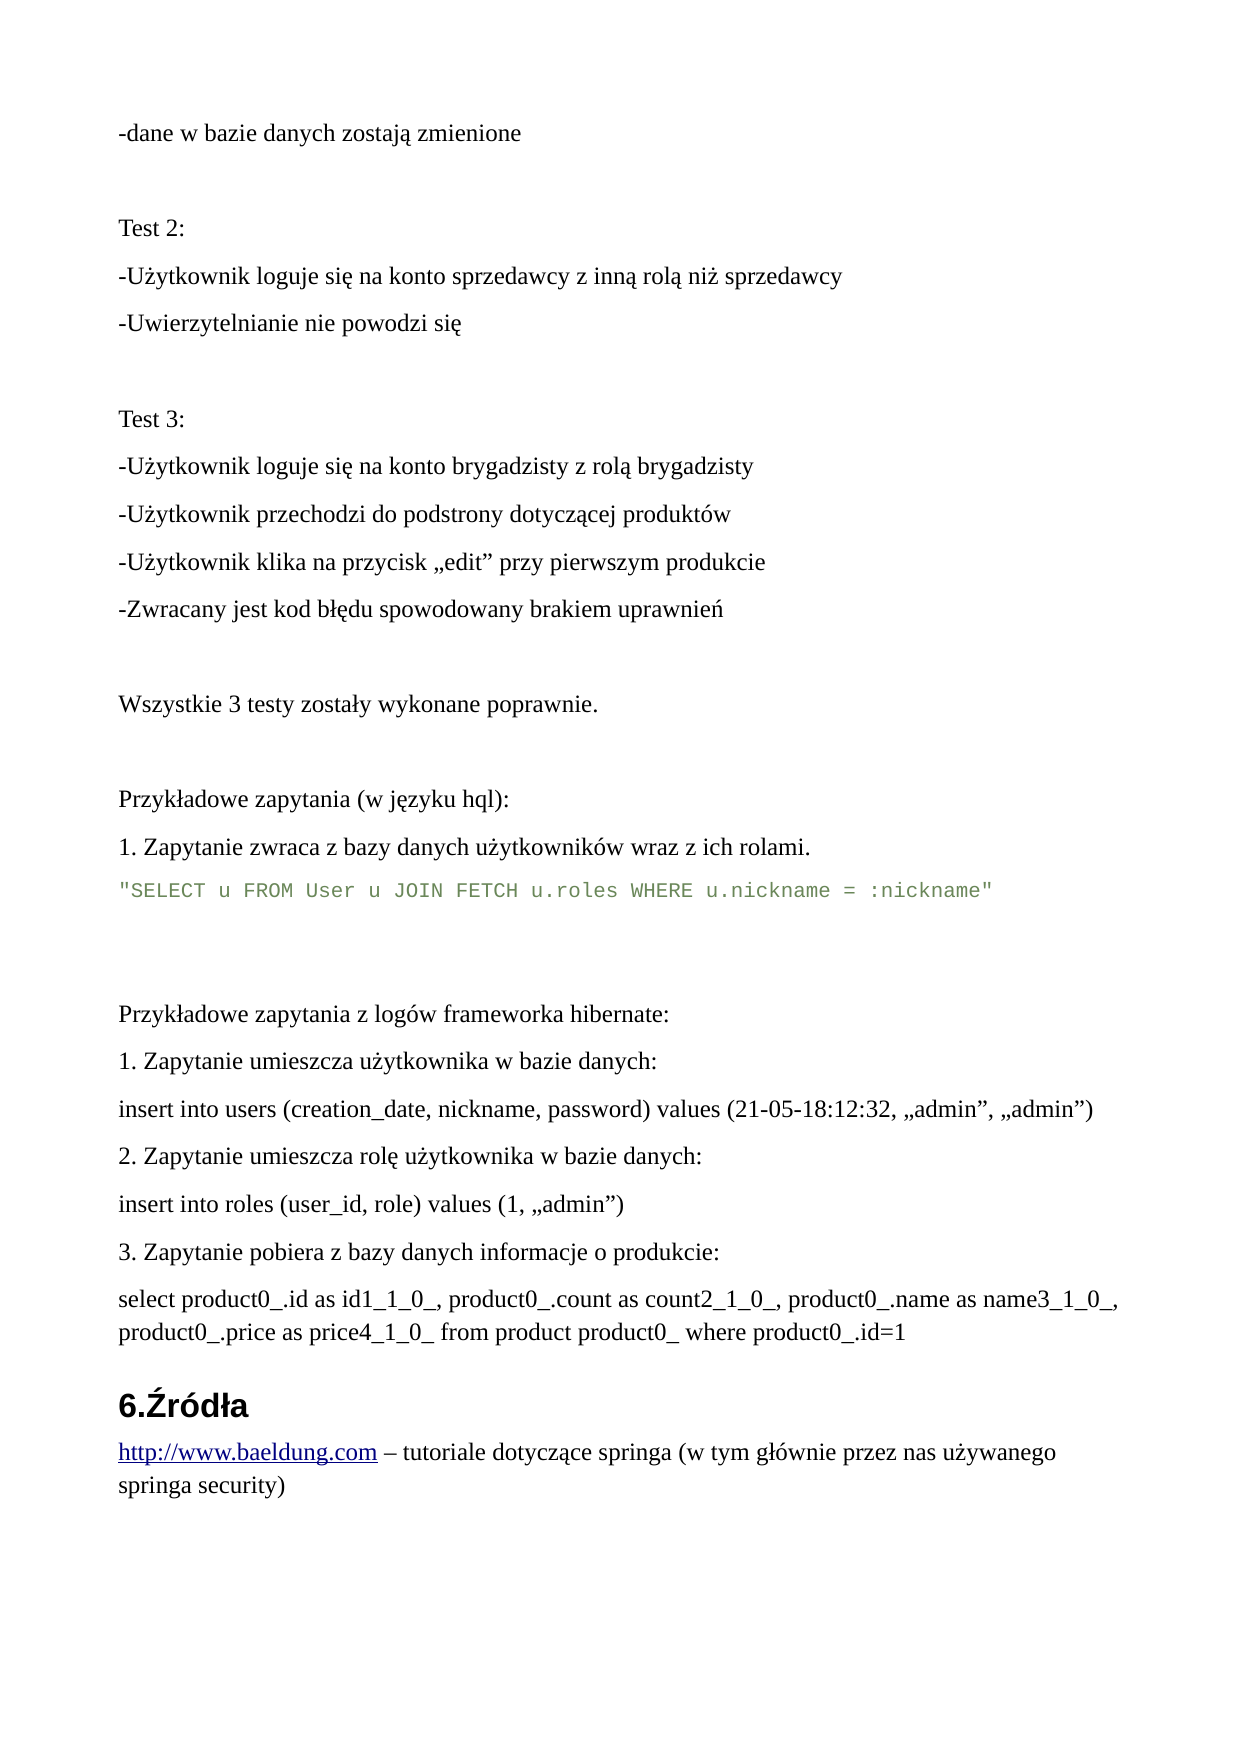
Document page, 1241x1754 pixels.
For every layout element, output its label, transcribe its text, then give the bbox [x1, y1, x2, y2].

text Przykładowe zapytania z logów frameworka hibernate: [118, 999, 1122, 1027]
text -Użytkownik klika na przycisk „edit” przy pierwszym produkcie [118, 547, 1122, 575]
text -Zwracany jest kod błędu spowodowany brakiem uprawnień [118, 594, 1122, 623]
text 3. Zapytanie pobiera z bazy danych informacje o produkcie: [118, 1237, 1122, 1265]
text -Użytkownik loguje się na konto sprzedawcy z inną rolą niż sprzedawcy [118, 261, 1122, 290]
text http://www.baeldung.com – tutoriale dotyczące springa (w tym głównie przez nas używanego springa security) [118, 1437, 1122, 1499]
subtitle 6.Źródła [118, 1386, 1122, 1424]
text Wszystkie 3 testy zostały wykonane poprawnie. [118, 689, 1122, 718]
text 1. Zapytanie zwraca z bazy danych użytkowników wraz z ich rolami. [118, 832, 1122, 861]
text -Uwierzytelnianie nie powodzi się [118, 308, 1122, 337]
text insert into users (creation_date, nickname, password) values (21-05-18:12:32, „admin”, „admin”) [118, 1094, 1122, 1123]
text 1. Zapytanie umieszcza użytkownika w bazie danych: [118, 1046, 1122, 1075]
text -Użytkownik loguje się na konto brygadzisty z rolą brygadzisty [118, 451, 1122, 480]
text select product0_.id as id1_1_0_, product0_.count as count2_1_0_, product0_.name as name3_1_0_, product0_.price as price4_1_0_ from product product0_ where product0_.id=1 [118, 1284, 1122, 1346]
text Przykładowe zapytania (w języku hql): [118, 784, 1122, 813]
text Test 2: [118, 213, 1122, 242]
text -dane w bazie danych zostają zmienione [118, 118, 1122, 147]
text insert into roles (user_id, role) values (1, „admin”) [118, 1189, 1122, 1218]
text 2. Zapytanie umieszcza rolę użytkownika w bazie danych: [118, 1141, 1122, 1170]
text -Użytkownik przechodzi do podstrony dotyczącej produktów [118, 499, 1122, 528]
text "SELECT u FROM User u JOIN FETCH u.roles WHERE u.nickname = :nickname" [118, 880, 1122, 903]
text Test 3: [118, 404, 1122, 432]
